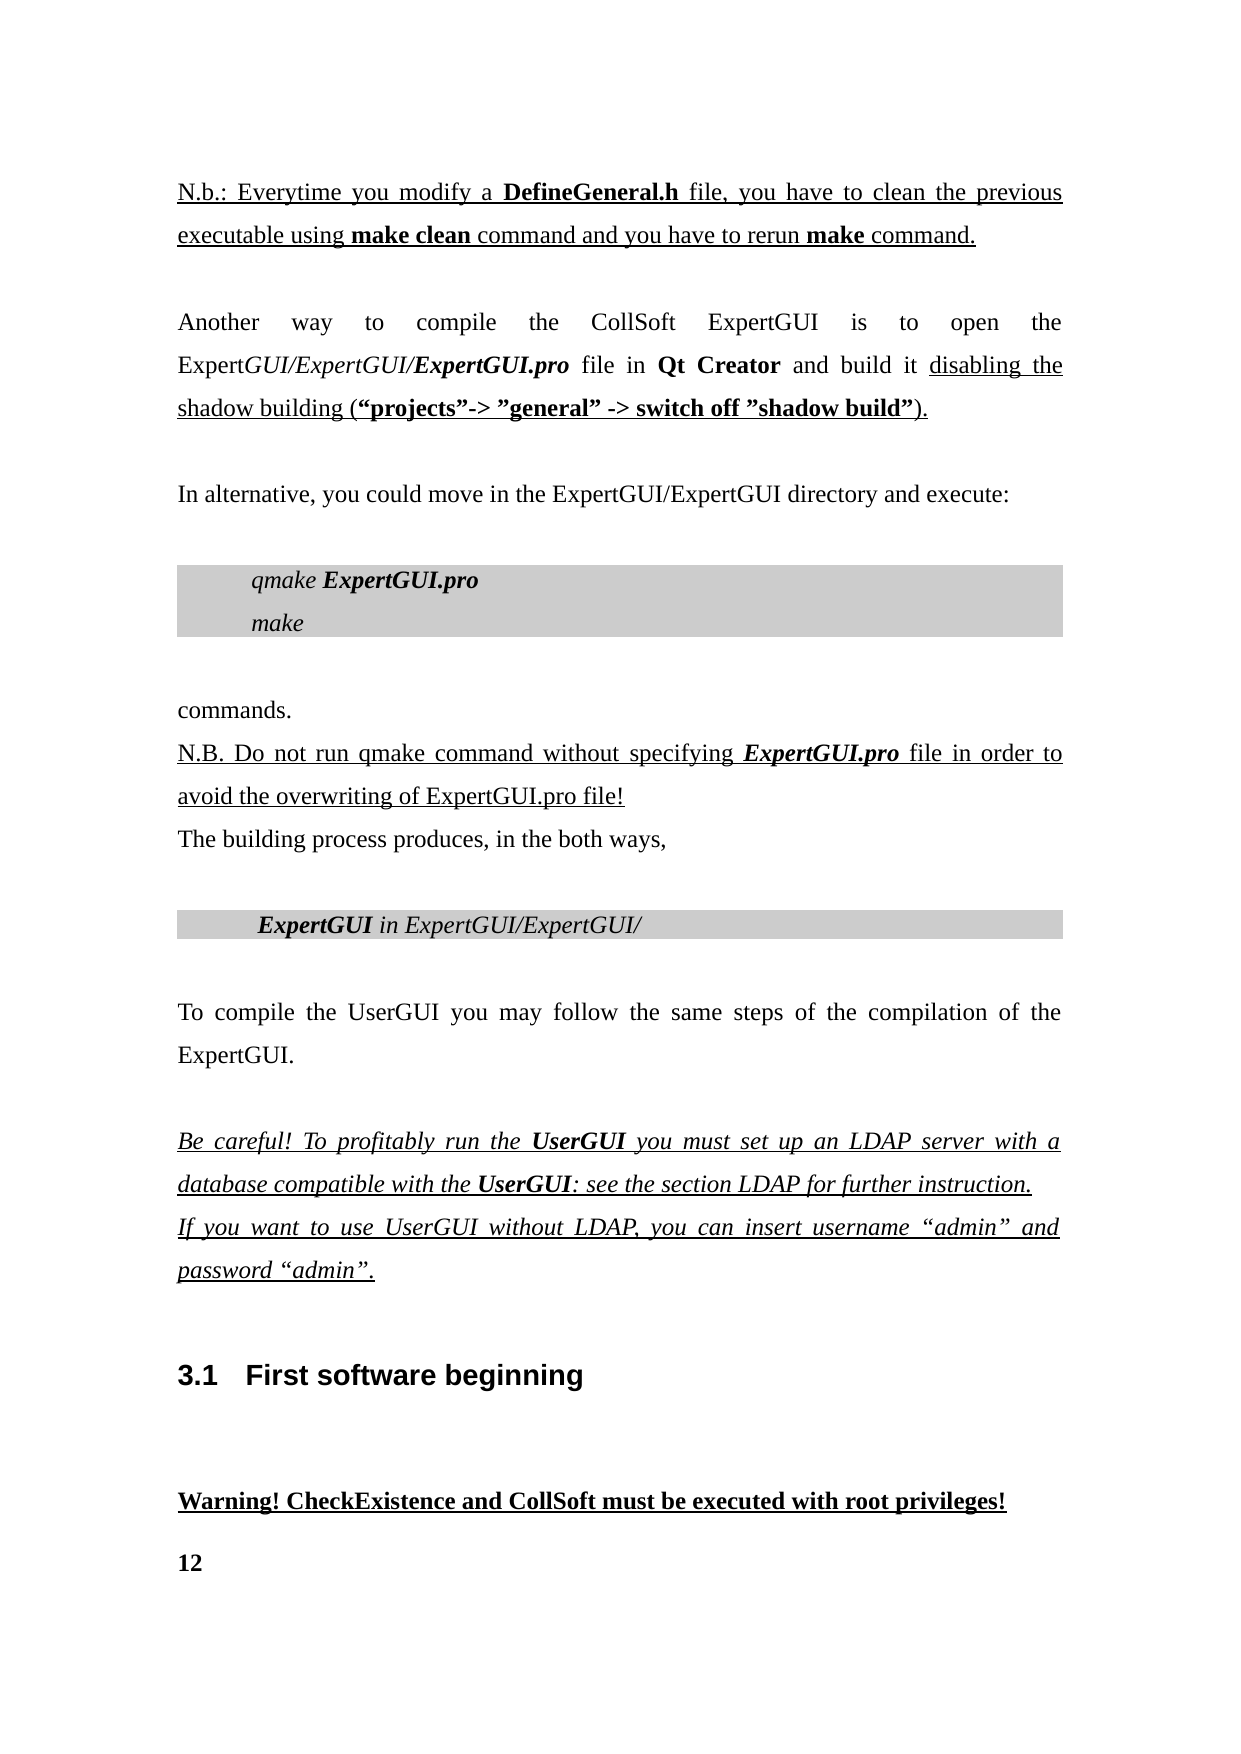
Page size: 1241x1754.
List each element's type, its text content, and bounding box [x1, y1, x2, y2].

text Warning! CheckExistence and CollSoft must be executed with root privileges! [177, 1486, 1063, 1515]
text make [177, 608, 1063, 637]
text avoid the overwriting of ExpertGUI.pro file! [177, 764, 1063, 810]
text commands. [177, 695, 1063, 723]
text If you want to use UserGUI without LDAP, you can insert username “admin” and password “admin”. [177, 1212, 1063, 1284]
subtitle First software beginning [177, 1357, 1063, 1391]
text qmake ExpertGUI.pro [177, 565, 1063, 594]
text In alternative, you could move in the ExpertGUI/ExpertGUI directory and execute: [177, 479, 1063, 508]
text N.b.: Everytime you modify a DefineGeneral.h file, you have to clean the previous [177, 177, 1063, 202]
text Another way to compile the CollSoft ExpertGUI is to open the ExpertGUI/ExpertGUI/ExpertGUI.pro file in Qt Creator and build it disabling the shadow building (“projects”-> ”general” -> switch off ”shadow build”). [177, 307, 1063, 422]
text N.B. Do not run qmake command without specifying ExpertGUI.pro file in order to [177, 738, 1063, 763]
text executable using make clean command and you have to rerun make command. [177, 204, 1063, 249]
text The building process produces, in the both ways, [177, 824, 1063, 853]
text Be careful! To profitably run the UserGUI you must set up an LDAP server with a database compatible with the UserGUI: see the section LDAP for further instruction. [177, 1126, 1063, 1198]
text To compile the UserGUI you may follow the same steps of the compilation of the ExpertGUI. [177, 997, 1063, 1068]
text ExpertGUI in ExpertGUI/ExpertGUI/ [177, 910, 1063, 939]
